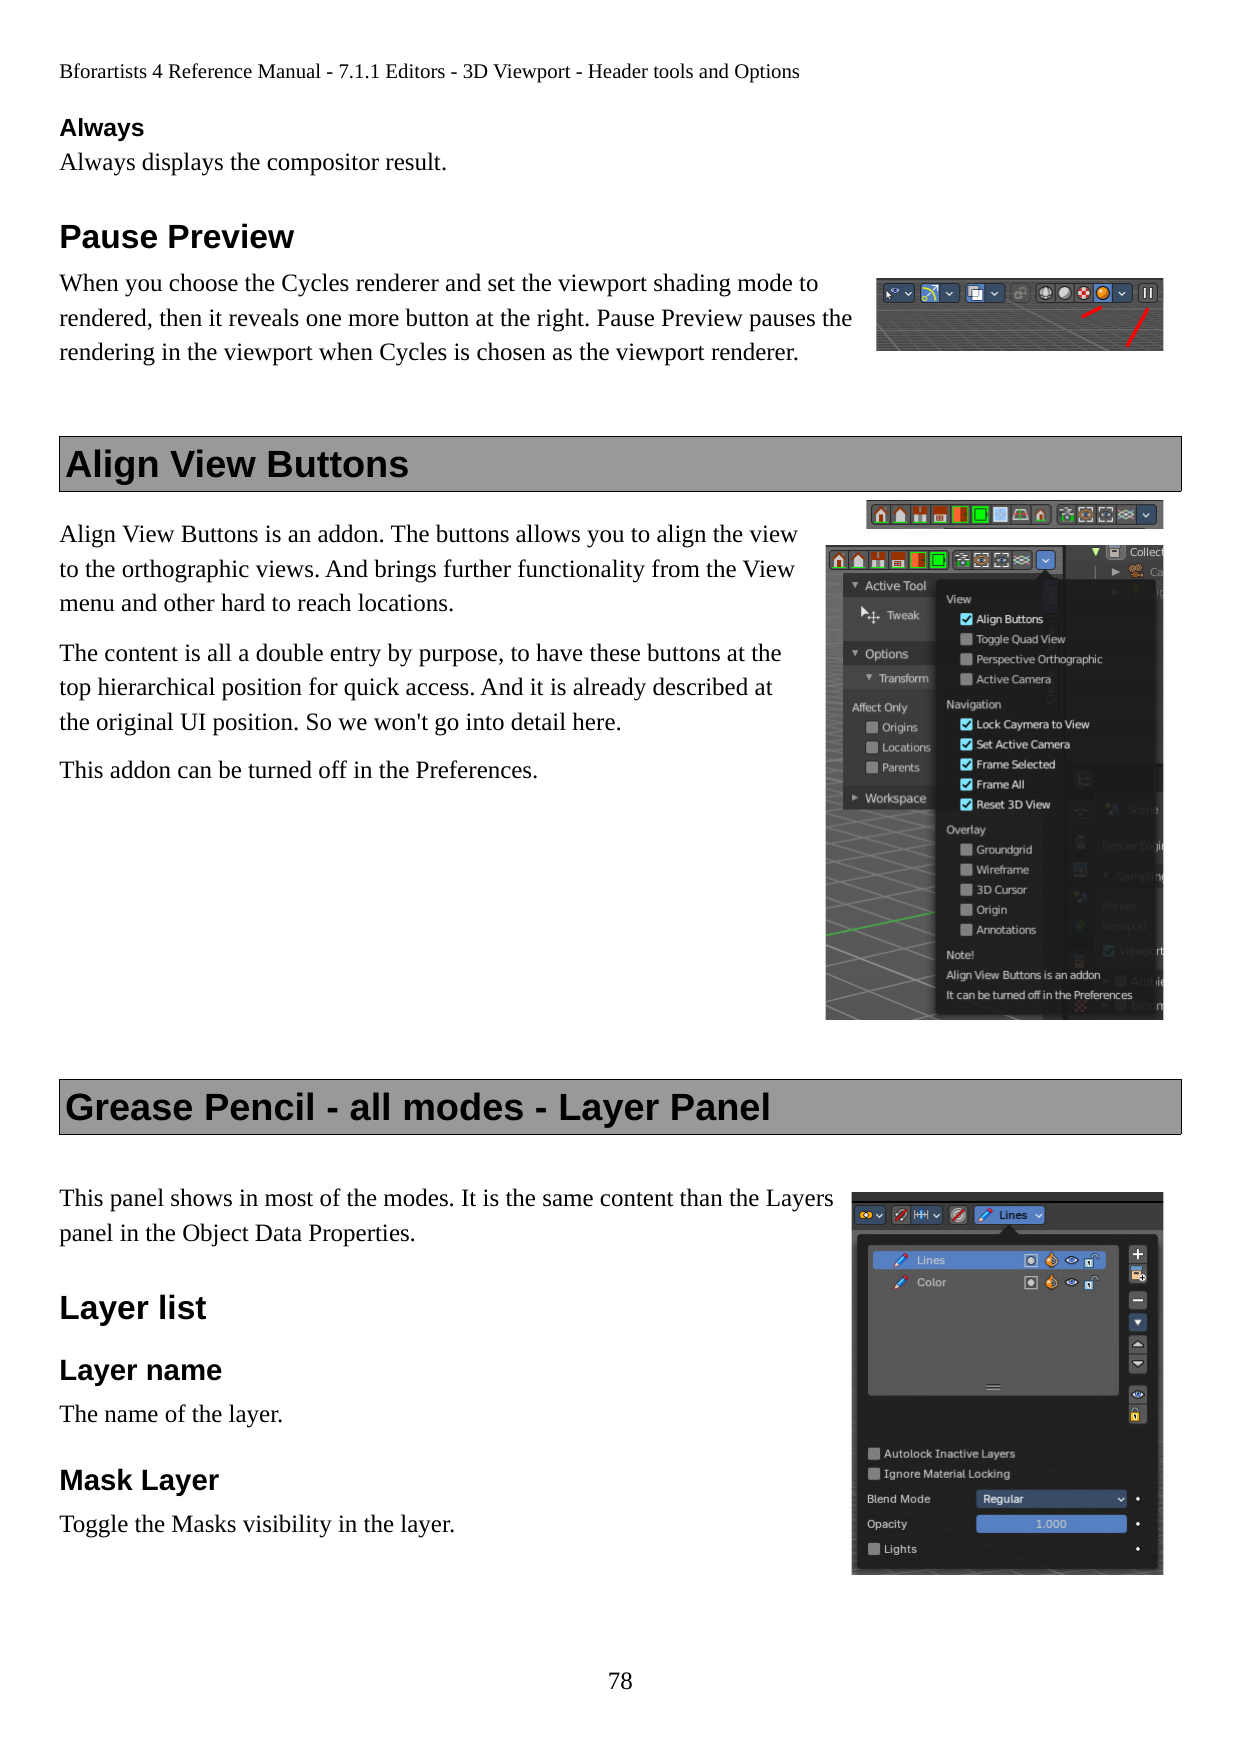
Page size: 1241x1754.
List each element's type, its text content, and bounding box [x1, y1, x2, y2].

subtitle [1164, 1463, 1181, 1497]
subtitle [1164, 1353, 1181, 1387]
text The name of the layer. [59, 1399, 851, 1428]
picture [851, 1192, 1164, 1575]
text [1164, 1399, 1181, 1428]
subtitle [1164, 1287, 1181, 1326]
subtitle Layer name [59, 1353, 851, 1387]
subtitle Mask Layer [59, 1463, 851, 1497]
table_header Align View Buttons [60, 437, 1181, 491]
picture [876, 278, 1164, 351]
text This addon can be turned off in the Preferences. [59, 756, 825, 784]
text Always displays the compositor result. [59, 147, 1181, 176]
subtitle Layer list [59, 1287, 851, 1326]
picture [825, 545, 1164, 1020]
text When you choose the Cycles renderer and set the viewport shading mode to rendered, then it reveals one more button at the right. Pause Preview pauses the rendering in the viewport when Cycles is chosen as the viewport renderer. [59, 268, 1181, 366]
text Align View Buttons is an addon. The buttons allows you to align the view to the orthographic views. And brings further functionality from the View menu and other hard to reach locations. [59, 519, 1181, 617]
subtitle Always [59, 113, 1181, 141]
text Toggle the Masks visibility in the layer. [59, 1509, 851, 1538]
text The content is all a double entry by purpose, to have these buttons at the top hierarchical position for quick access. And it is already described at the original UI position. So we won't go into detail here. [59, 638, 825, 735]
subtitle Pause Preview [59, 217, 1181, 256]
table_header Grease Pencil - all modes - Layer Panel [60, 1080, 1181, 1134]
text This panel shows in most of the modes. It is the same content than the Layers panel in the Object Data Properties. [59, 1183, 1181, 1246]
picture [866, 500, 1164, 529]
